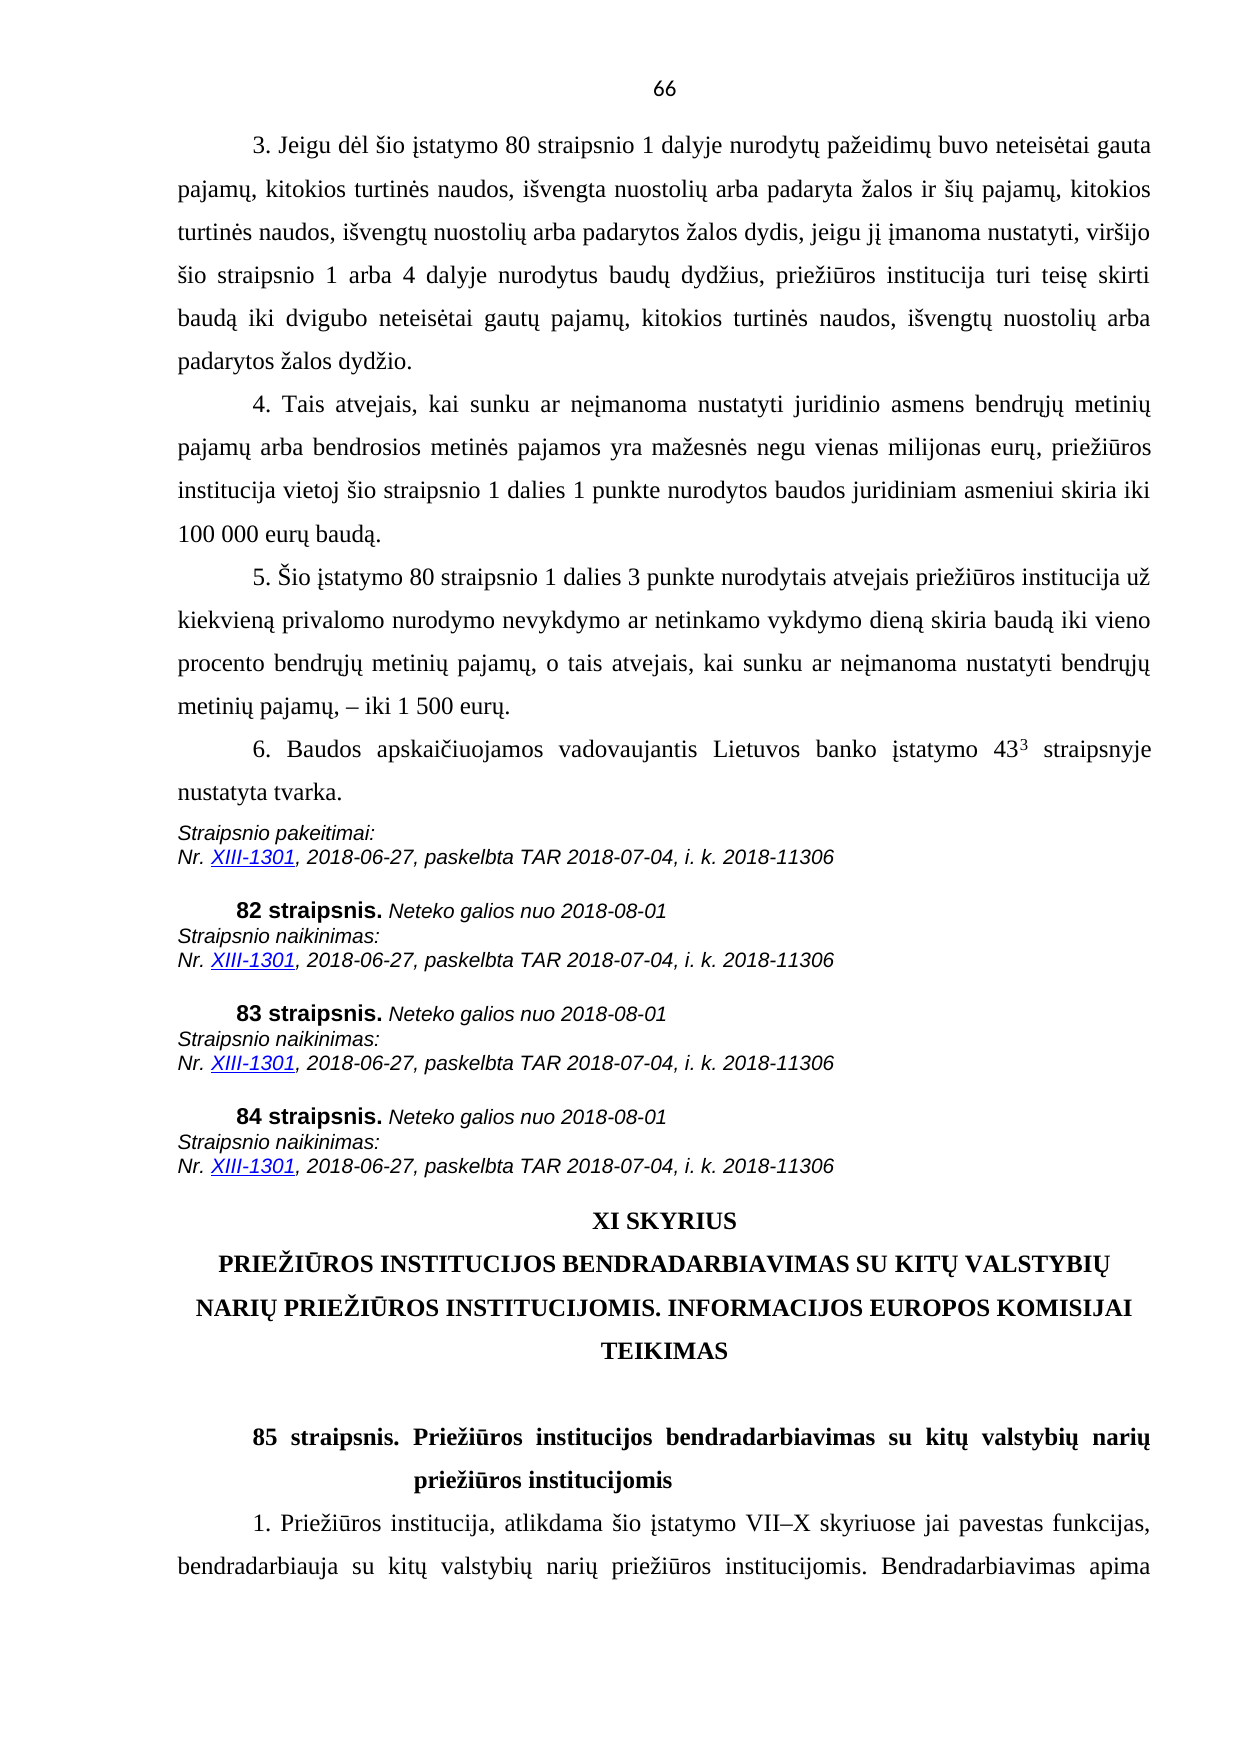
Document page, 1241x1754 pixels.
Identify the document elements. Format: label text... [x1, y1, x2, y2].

text Nr. XIII-1301, 2018-06-27, paskelbta TAR 2018-07-04, i. k. 2018-11306 [177, 1154, 1152, 1178]
text 1. Priežiūros institucija, atlikdama šio įstatymo VII–X skyriuose jai pavestas funkcijas, bendradarbiauja su kitų valstybių narių priežiūros institucijomis. Bendradarbiavimas apima [177, 1508, 1152, 1580]
text 83 straipsnis. Neteko galios nuo 2018-08-01 [177, 1000, 1152, 1027]
text 85 straipsnis. Priežiūros institucijos bendradarbiavimas su kitų valstybių narių priežiūros institucijomis [252, 1422, 1152, 1494]
text Straipsnio naikinimas: [177, 1027, 1152, 1051]
text Nr. XIII-1301, 2018-06-27, paskelbta TAR 2018-07-04, i. k. 2018-11306 [177, 844, 1152, 868]
text PRIEŽIŪROS INSTITUCIJOS BENDRADARBIAVIMAS SU KITŲ VALSTYBIŲ NARIŲ PRIEŽIŪROS INSTITUCIJOMIS. INFORMACIJOS EUROPOS KOMISIJAI TEIKIMAS [177, 1249, 1152, 1364]
text 5. Šio įstatymo 80 straipsnio 1 dalies 3 punkte nurodytais atvejais priežiūros institucija už kiekvieną privalomo nurodymo nevykdymo ar netinkamo vykdymo dieną skiria baudą iki vieno procento bendrųjų metinių pajamų, o tais atvejais, kai sunku ar neįmanoma nustatyti bendrųjų metinių pajamų, – iki 1 500 eurų. [177, 562, 1152, 720]
text Straipsnio naikinimas: [177, 924, 1152, 948]
text 84 straipsnis. Neteko galios nuo 2018-08-01 [177, 1103, 1152, 1130]
text Nr. XIII-1301, 2018-06-27, paskelbta TAR 2018-07-04, i. k. 2018-11306 [177, 1051, 1152, 1074]
text Straipsnio pakeitimai: [177, 821, 1152, 844]
text 4. Tais atvejais, kai sunku ar neįmanoma nustatyti juridinio asmens bendrųjų metinių pajamų arba bendrosios metinės pajamos yra mažesnės negu vienas milijonas eurų, priežiūros institucija vietoj šio straipsnio 1 dalies 1 punkte nurodytos baudos juridiniam asmeniui skiria iki 100 000 eurų baudą. [177, 389, 1152, 547]
text XI SKYRIUS [177, 1206, 1152, 1235]
text Straipsnio naikinimas: [177, 1130, 1152, 1154]
text Nr. XIII-1301, 2018-06-27, paskelbta TAR 2018-07-04, i. k. 2018-11306 [177, 948, 1152, 972]
text 6. Baudos apskaičiuojamos vadovaujantis Lietuvos banko įstatymo 433 straipsnyje nustatyta tvarka. [177, 734, 1152, 806]
text 82 straipsnis. Neteko galios nuo 2018-08-01 [177, 897, 1152, 924]
text 3. Jeigu dėl šio įstatymo 80 straipsnio 1 dalyje nurodytų pažeidimų buvo neteisėtai gauta pajamų, kitokios turtinės naudos, išvengta nuostolių arba padaryta žalos ir šių pajamų, kitokios turtinės naudos, išvengtų nuostolių arba padarytos žalos dydis, jeigu jį įmanoma nustatyti, viršijo šio straipsnio 1 arba 4 dalyje nurodytus baudų dydžius, priežiūros institucija turi teisę skirti baudą iki dvigubo neteisėtai gautų pajamų, kitokios turtinės naudos, išvengtų nuostolių arba padarytos žalos dydžio. [177, 131, 1152, 375]
